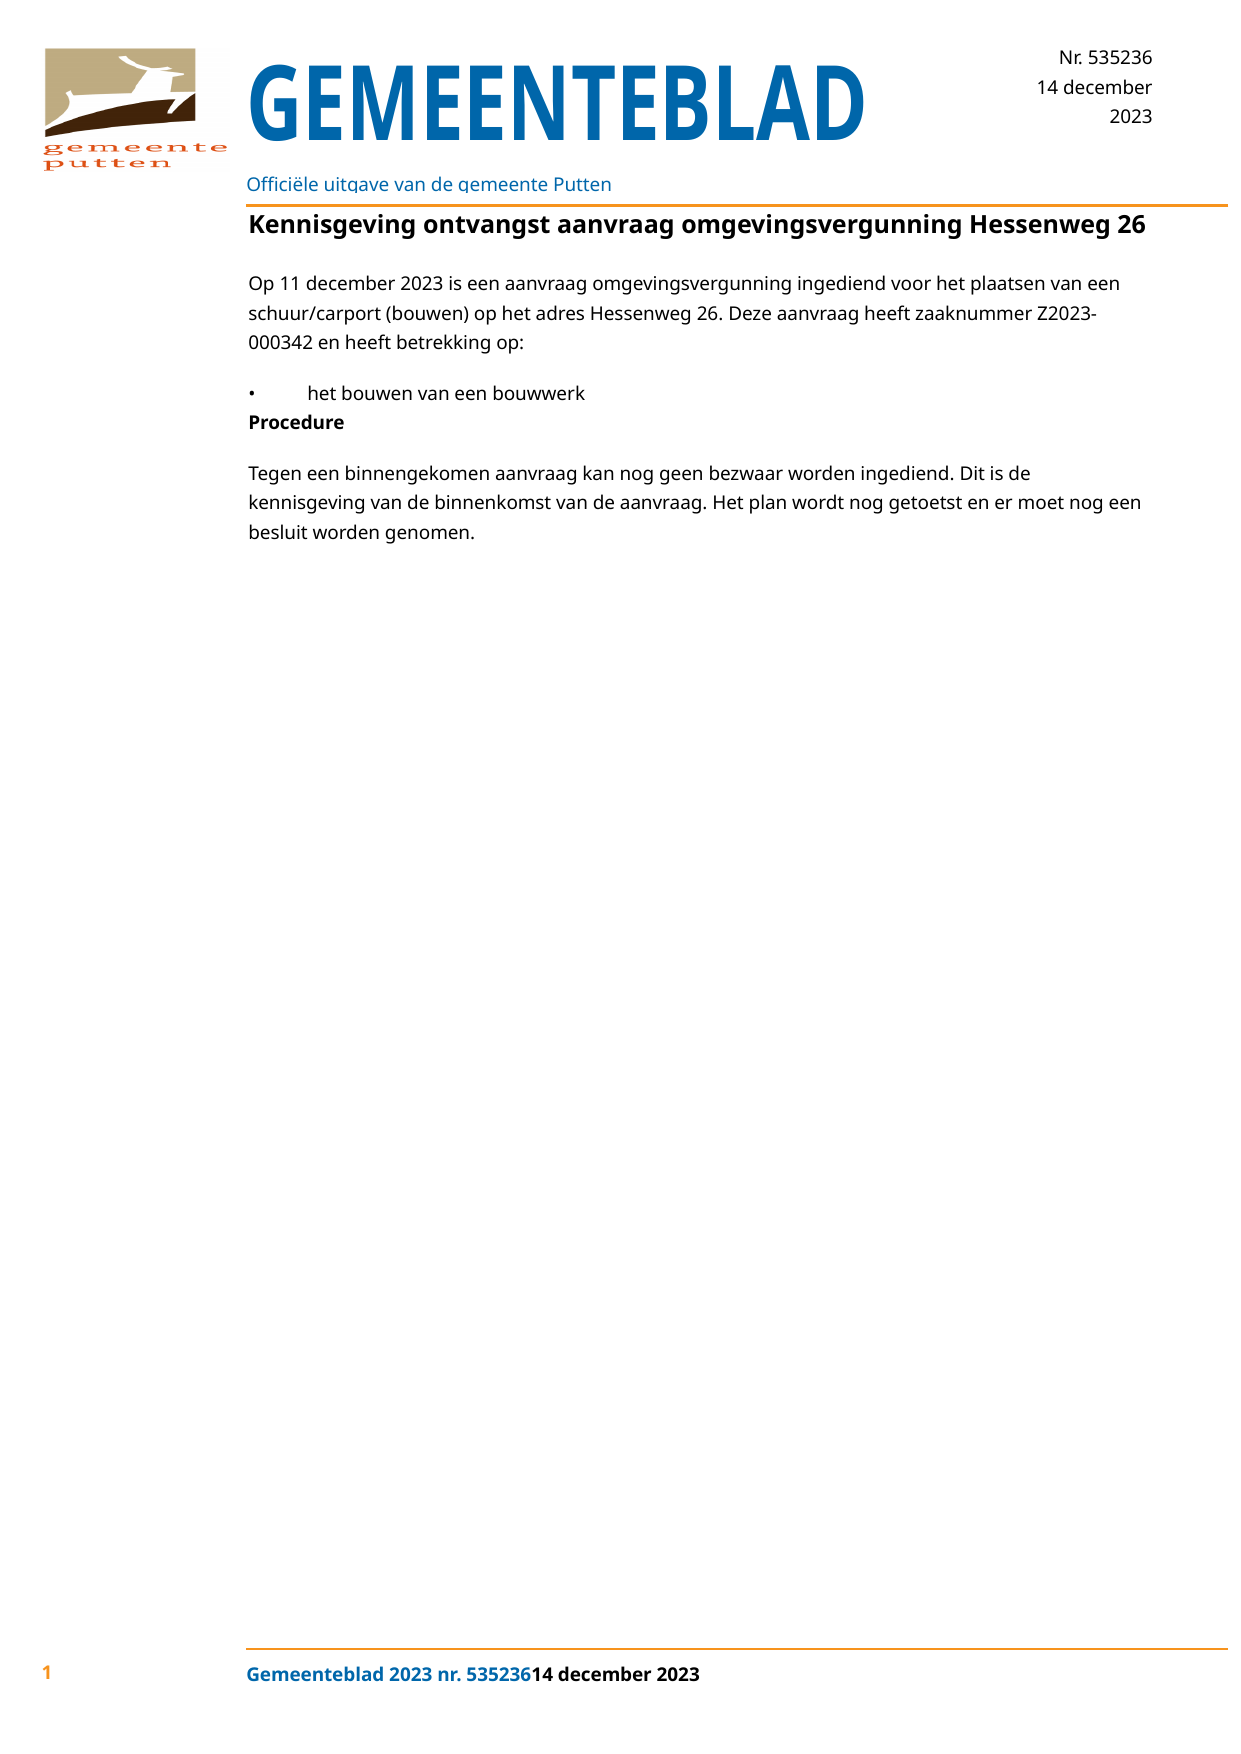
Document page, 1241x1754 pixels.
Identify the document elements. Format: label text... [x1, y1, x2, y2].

text Op 11 december 2023 is een aanvraag omgevingsvergunning ingediend voor het plaatsen van een schuur/carport (bouwen) op het adres Hessenweg 26. Deze aanvraag heeft zaaknummer Z2023-000342 en heeft betrekking op: [248, 270, 1152, 355]
text Procedure [248, 409, 1152, 435]
text Tegen een binnengekomen aanvraag kan nog geen bezwaar worden ingediend. Dit is de kennisgeving van de binnenkomst van de aanvraag. Het plan wordt nog getoetst en er moet nog een besluit worden genomen. [248, 460, 1152, 545]
picture [41, 47, 231, 172]
text Kennisgeving ontvangst aanvraag omgevingsvergunning Hessenweg 26 [248, 207, 1152, 241]
list het bouwen van een bouwwerk [248, 380, 1152, 406]
